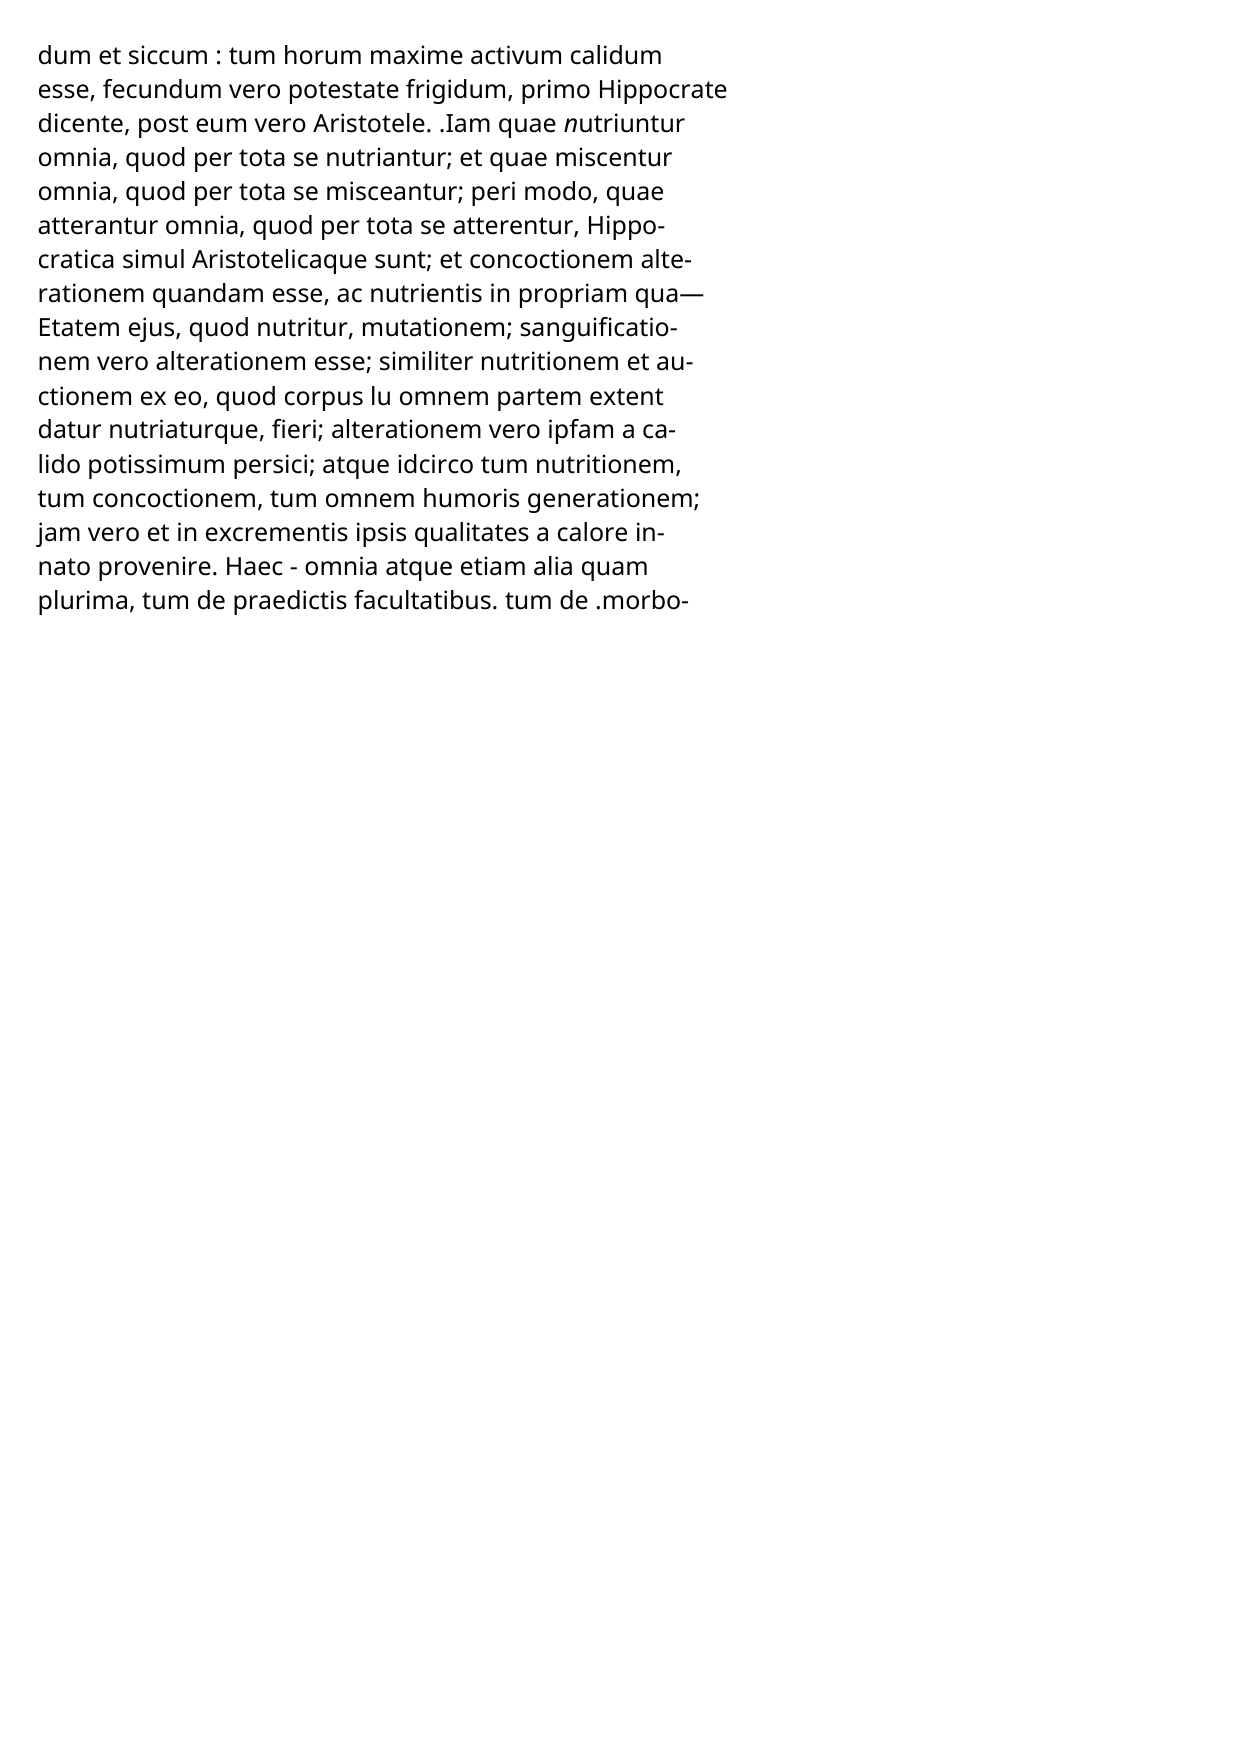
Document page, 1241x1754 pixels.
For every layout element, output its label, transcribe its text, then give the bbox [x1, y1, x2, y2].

text dum et siccum : tum horum maxime activum calidum esse, fecundum vero potestate frigidum, primo Hippocrate dicente, post eum vero Aristotele. .Iam quae nutriuntur omnia, quod per tota se nutriantur; et quae miscentur omnia, quod per tota se misceantur; peri modo, quae atterantur omnia, quod per tota se atterentur, Hippo- cratica simul Aristotelicaque sunt; et concoctionem alte- rationem quandam esse, ac nutrientis in propriam qua— Etatem ejus, quod nutritur, mutationem; sanguificatio- nem vero alterationem esse; similiter nutritionem et au- ctionem ex eo, quod corpus lu omnem partem extent datur nutriaturque, fieri; alterationem vero ipfam a ca- lido potissimum persici; atque idcirco tum nutritionem, tum concoctionem, tum omnem humoris generationem; jam vero et in excrementis ipsis qualitates a calore in- nato provenire. Haec - omnia atque etiam alia quam plurima, tum de praedictis facultatibus. tum de .morbo- [37, 37, 1203, 617]
